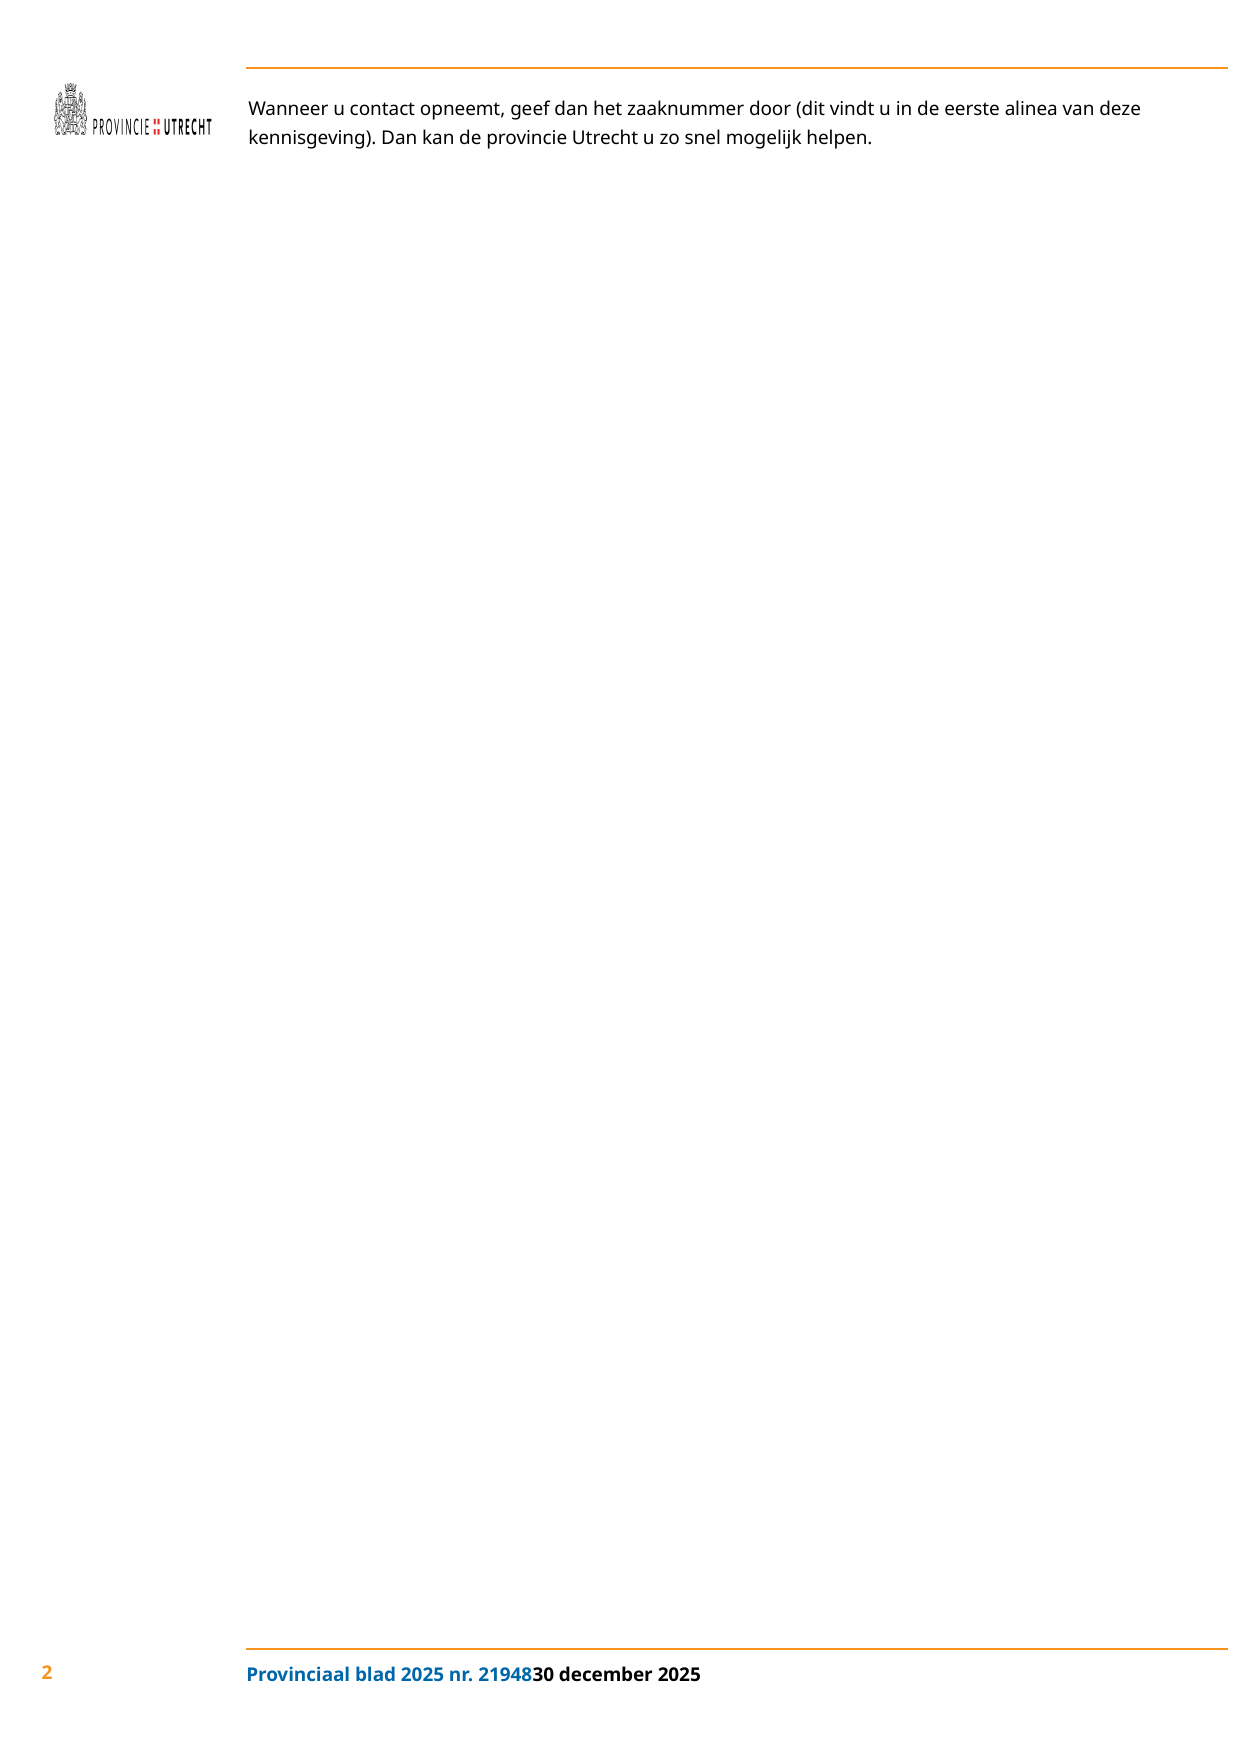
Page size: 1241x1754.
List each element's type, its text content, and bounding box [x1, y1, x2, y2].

picture [41, 47, 231, 172]
text Wanneer u contact opneemt, geef dan het zaaknummer door (dit vindt u in de eerste alinea van deze kennisgeving). Dan kan de provincie Utrecht u zo snel mogelijk helpen. [248, 95, 1152, 150]
